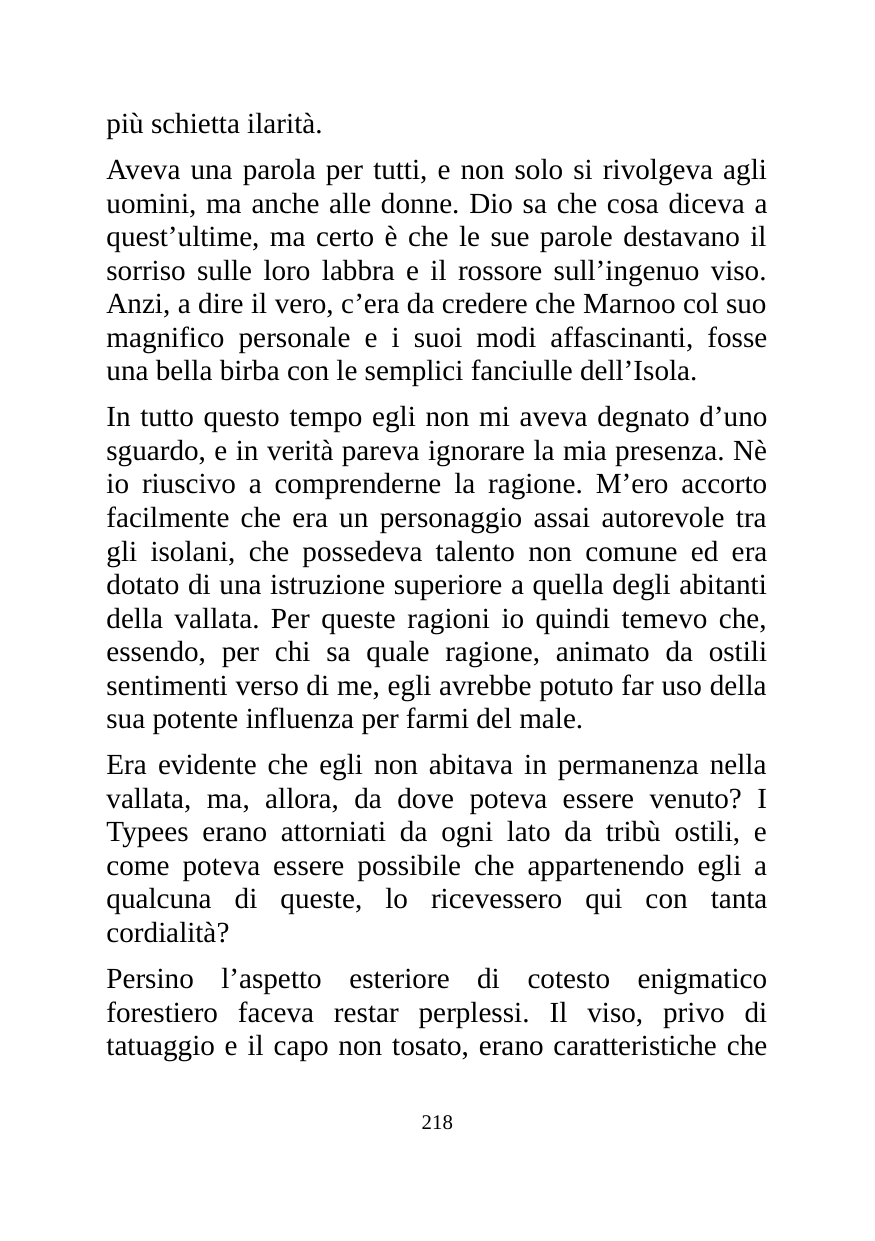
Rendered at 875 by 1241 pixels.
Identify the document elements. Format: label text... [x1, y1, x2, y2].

text Persino l’aspetto esteriore di cotesto enigmatico forestiero faceva restar perplessi. Il viso, privo di tatuaggio e il capo non tosato, erano caratteristiche che [106, 961, 768, 1062]
text Aveva una parola per tutti, e non solo si rivolgeva agli uomini, ma anche alle donne. Dio sa che cosa diceva a quest’ultime, ma certo è che le sue parole destavano il sorriso sulle loro labbra e il rossore sull’ingenuo viso. Anzi, a dire il vero, c’era da credere che Marnoo col suo magnifico personale e i suoi modi affascinanti, fosse una bella birba con le semplici fanciulle dell’Isola. [106, 152, 768, 387]
text più schietta ilarità. [106, 106, 768, 140]
text Era evidente che egli non abitava in permanenza nella vallata, ma, allora, da dove poteva essere venuto? I Typees erano attorniati da ogni lato da tribù ostili, e come poteva essere possibile che appartenendo egli a qualcuna di queste, lo ricevessero qui con tanta cordialità? [106, 747, 768, 949]
text In tutto questo tempo egli non mi aveva degnato d’uno sguardo, e in verità pareva ignorare la mia presenza. Nè io riuscivo a comprenderne la ragione. M’ero accorto facilmente che era un personaggio assai autorevole tra gli isolani, che possedeva talento non comune ed era dotato di una istruzione superiore a quella degli abitanti della vallata. Per queste ragioni io quindi temevo che, essendo, per chi sa quale ragione, animato da ostili sentimenti verso di me, egli avrebbe potuto far uso della sua potente influenza per farmi del male. [106, 399, 768, 735]
